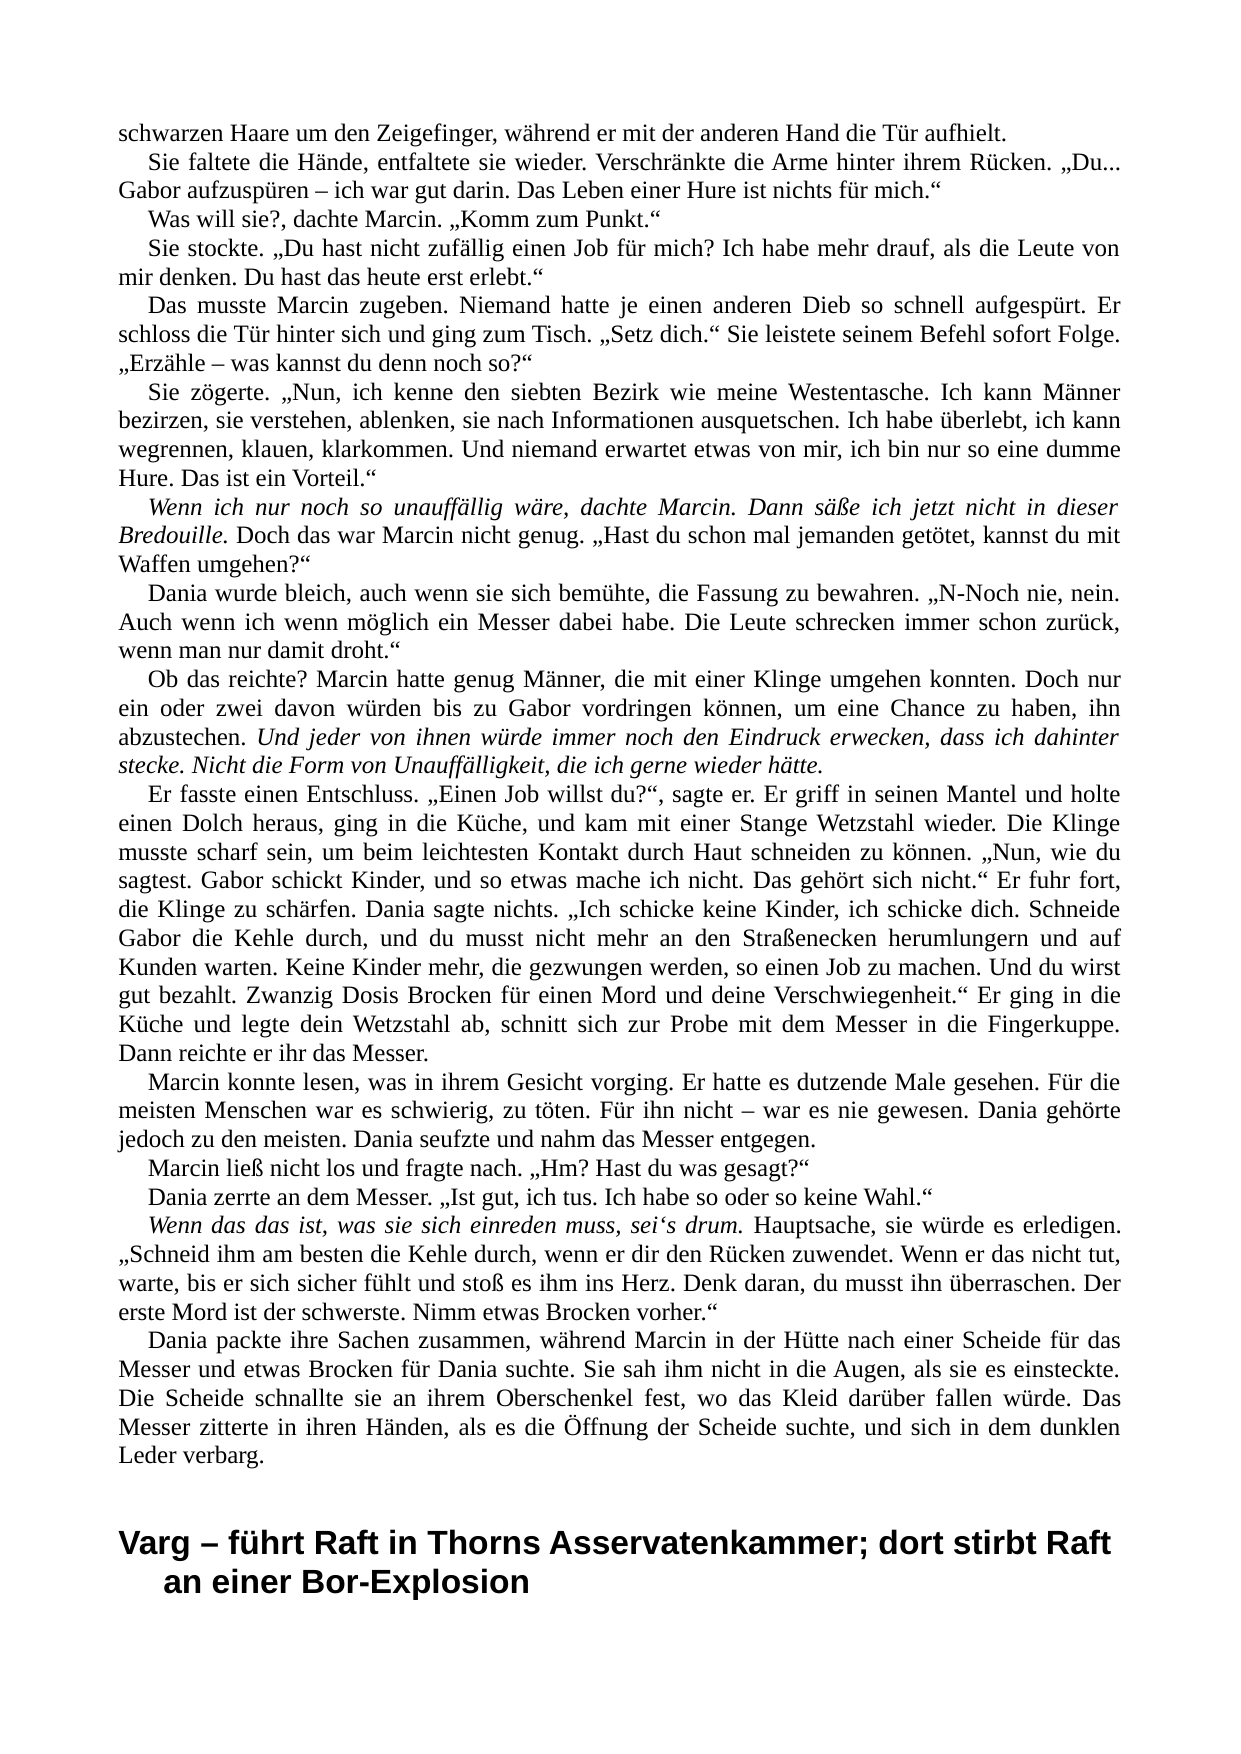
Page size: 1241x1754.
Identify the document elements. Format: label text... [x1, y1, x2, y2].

text Marcin konnte lesen, was in ihrem Gesicht vorging. Er hatte es dutzende Male gesehen. Für die meisten Menschen war es schwierig, zu töten. Für ihn nicht – war es nie gewesen. Dania gehörte jedoch zu den meisten. Dania seufzte und nahm das Messer entgegen. [118, 1067, 1122, 1153]
text Ob das reichte? Marcin hatte genug Männer, die mit einer Klinge umgehen konnten. Doch nur ein oder zwei davon würden bis zu Gabor vordringen können, um eine Chance zu haben, ihn abzustechen. Und jeder von ihnen würde immer noch den Eindruck erwecken, dass ich dahinter stecke. Nicht die Form von Unauffälligkeit, die ich gerne wieder hätte. [118, 664, 1122, 779]
text Das musste Marcin zugeben. Niemand hatte je einen anderen Dieb so schnell aufgespürt. Er schloss die Tür hinter sich und ging zum Tisch. „Setz dich.“ Sie leistete seinem Befehl sofort Folge. „Erzähle – was kannst du denn noch so?“ [118, 291, 1122, 377]
subtitle Varg – führt Raft in Thorns Asservatenkammer; dort stirbt Raft an einer Bor-Explosion [118, 1523, 1122, 1600]
text Sie faltete die Hände, entfaltete sie wieder. Verschränkte die Arme hinter ihrem Rücken. „Du... Gabor aufzuspüren – ich war gut darin. Das Leben einer Hure ist nichts für mich.“ [118, 147, 1122, 204]
text Wenn ich nur noch so unauffällig wäre, dachte Marcin. Dann säße ich jetzt nicht in dieser Bredouille. Doch das war Marcin nicht genug. „Hast du schon mal jemanden getötet, kannst du mit Waffen umgehen?“ [118, 492, 1122, 578]
text Wenn das das ist, was sie sich einreden muss, sei‘s drum. Hauptsache, sie würde es erledigen. „Schneid ihm am besten die Kehle durch, wenn er dir den Rücken zuwendet. Wenn er das nicht tut, warte, bis er sich sicher fühlt und stoß es ihm ins Herz. Denk daran, du musst ihn überraschen. Der erste Mord ist der schwerste. Nimm etwas Brocken vorher.“ [118, 1211, 1122, 1326]
text Marcin ließ nicht los und fragte nach. „Hm? Hast du was gesagt?“ [118, 1153, 1122, 1182]
text Was will sie?, dachte Marcin. „Komm zum Punkt.“ [118, 204, 1122, 233]
text Dania wurde bleich, auch wenn sie sich bemühte, die Fassung zu bewahren. „N-Noch nie, nein. Auch wenn ich wenn möglich ein Messer dabei habe. Die Leute schrecken immer schon zurück, wenn man nur damit droht.“ [118, 578, 1122, 664]
text Dania packte ihre Sachen zusammen, während Marcin in der Hütte nach einer Scheide für das Messer und etwas Brocken für Dania suchte. Sie sah ihm nicht in die Augen, als sie es einsteckte. Die Scheide schnallte sie an ihrem Oberschenkel fest, wo das Kleid darüber fallen würde. Das Messer zitterte in ihren Händen, als es die Öffnung der Scheide suchte, und sich in dem dunklen Leder verbarg. [118, 1326, 1122, 1469]
text Sie stockte. „Du hast nicht zufällig einen Job für mich? Ich habe mehr drauf, als die Leute von mir denken. Du hast das heute erst erlebt.“ [118, 233, 1122, 291]
text schwarzen Haare um den Zeigefinger, während er mit der anderen Hand die Tür aufhielt. [118, 118, 1122, 147]
text Dania zerrte an dem Messer. „Ist gut, ich tus. Ich habe so oder so keine Wahl.“ [118, 1182, 1122, 1211]
text Sie zögerte. „Nun, ich kenne den siebten Bezirk wie meine Westentasche. Ich kann Männer bezirzen, sie verstehen, ablenken, sie nach Informationen ausquetschen. Ich habe überlebt, ich kann wegrennen, klauen, klarkommen. Und niemand erwartet etwas von mir, ich bin nur so eine dumme Hure. Das ist ein Vorteil.“ [118, 377, 1122, 492]
text Er fasste einen Entschluss. „Einen Job willst du?“, sagte er. Er griff in seinen Mantel und holte einen Dolch heraus, ging in die Küche, und kam mit einer Stange Wetzstahl wieder. Die Klinge musste scharf sein, um beim leichtesten Kontakt durch Haut schneiden zu können. „Nun, wie du sagtest. Gabor schickt Kinder, und so etwas mache ich nicht. Das gehört sich nicht.“ Er fuhr fort, die Klinge zu schärfen. Dania sagte nichts. „Ich schicke keine Kinder, ich schicke dich. Schneide Gabor die Kehle durch, und du musst nicht mehr an den Straßenecken herumlungern und auf Kunden warten. Keine Kinder mehr, die gezwungen werden, so einen Job zu machen. Und du wirst gut bezahlt. Zwanzig Dosis Brocken für einen Mord und deine Verschwiegenheit.“ Er ging in die Küche und legte dein Wetzstahl ab, schnitt sich zur Probe mit dem Messer in die Fingerkuppe. Dann reichte er ihr das Messer. [118, 779, 1122, 1067]
